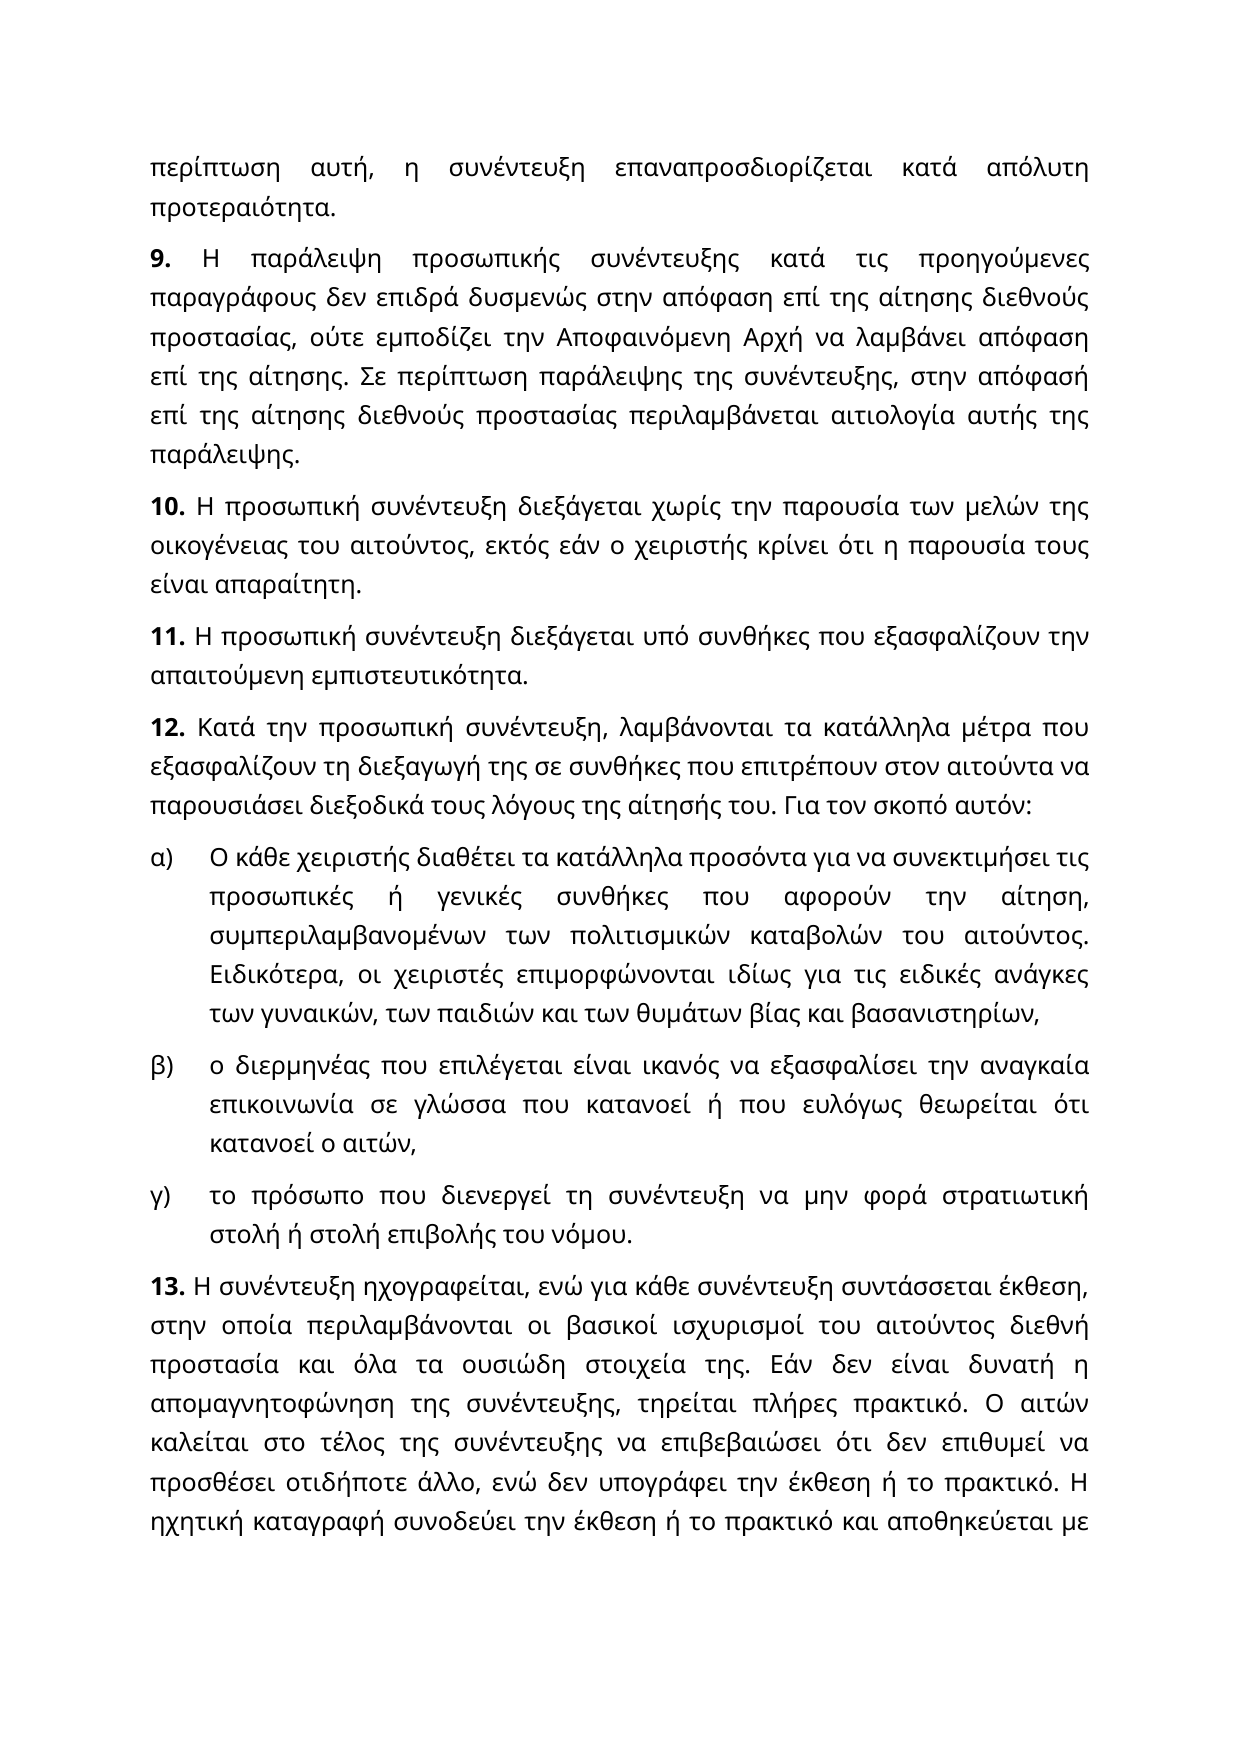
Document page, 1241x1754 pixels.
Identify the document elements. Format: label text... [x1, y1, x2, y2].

text 10. Η προσωπική συνέντευξη διεξάγεται χωρίς την παρουσία των μελών της οικογένειας του αιτούντος, εκτός εάν ο χειριστής κρίνει ότι η παρουσία τους είναι απαραίτητη. [150, 488, 1090, 601]
list β) ο διερμηνέας που επιλέγεται είναι ικανός να εξασφαλίσει την αναγκαία επικοινωνία σε γλώσσα που κατανοεί ή που ευλόγως θεωρείται ότι κατανοεί ο αιτών, [150, 1047, 1090, 1160]
text 11. Η προσωπική συνέντευξη διεξάγεται υπό συνθήκες που εξασφαλίζουν την απαιτούμενη εμπιστευτικότητα. [150, 618, 1090, 692]
text 12. Κατά την προσωπική συνέντευξη, λαμβάνονται τα κατάλληλα μέτρα που εξασφαλίζουν τη διεξαγωγή της σε συνθήκες που επιτρέπουν στον αιτούντα να παρουσιάσει διεξοδικά τους λόγους της αίτησής του. Για τον σκοπό αυτόν: [150, 709, 1090, 822]
text 13. Η συνέντευξη ηχογραφείται, ενώ για κάθε συνέντευξη συντάσσεται έκθεση, στην οποία περιλαμβάνονται οι βασικοί ισχυρισμοί του αιτούντος διεθνή προστασία και όλα τα ουσιώδη στοιχεία της. Εάν δεν είναι δυνατή η απομαγνητοφώνηση της συνέντευξης, τηρείται πλήρες πρακτικό. Ο αιτών καλείται στο τέλος της συνέντευξης να επιβεβαιώσει ότι δεν επιθυμεί να προσθέσει οτιδήποτε άλλο, ενώ δεν υπογράφει την έκθεση ή το πρακτικό. Η ηχητική καταγραφή συνοδεύει την έκθεση ή το πρακτικό και αποθηκεύεται με [150, 1268, 1090, 1537]
text 9. Η παράλειψη προσωπικής συνέντευξης κατά τις προηγούμενες παραγράφους δεν επιδρά δυσμενώς στην απόφαση επί της αίτησης διεθνούς προστασίας, ούτε εμποδίζει την Αποφαινόμενη Αρχή να λαμβάνει απόφαση επί της αίτησης. Σε περίπτωση παράλειψης της συνέντευξης, στην απόφασή επί της αίτησης διεθνούς προστασίας περιλαμβάνεται αιτιολογία αυτής της παράλειψης. [150, 241, 1090, 471]
text περίπτωση αυτή, η συνέντευξη επαναπροσδιορίζεται κατά απόλυτη προτεραιότητα. [150, 150, 1090, 223]
list γ) το πρόσωπο που διενεργεί τη συνέντευξη να μην φορά στρατιωτική στολή ή στολή επιβολής του νόμου. [150, 1177, 1090, 1251]
list α) O κάθε χειριστής διαθέτει τα κατάλληλα προσόντα για να συνεκτιμήσει τις προσωπικές ή γενικές συνθήκες που αφορούν την αίτηση, συμπεριλαμβανομένων των πολιτισμικών καταβολών του αιτούντος. Ειδικότερα, οι χειριστές επιμορφώνονται ιδίως για τις ειδικές ανάγκες των γυναικών, των παιδιών και των θυμάτων βίας και βασανιστηρίων, [150, 839, 1090, 1030]
